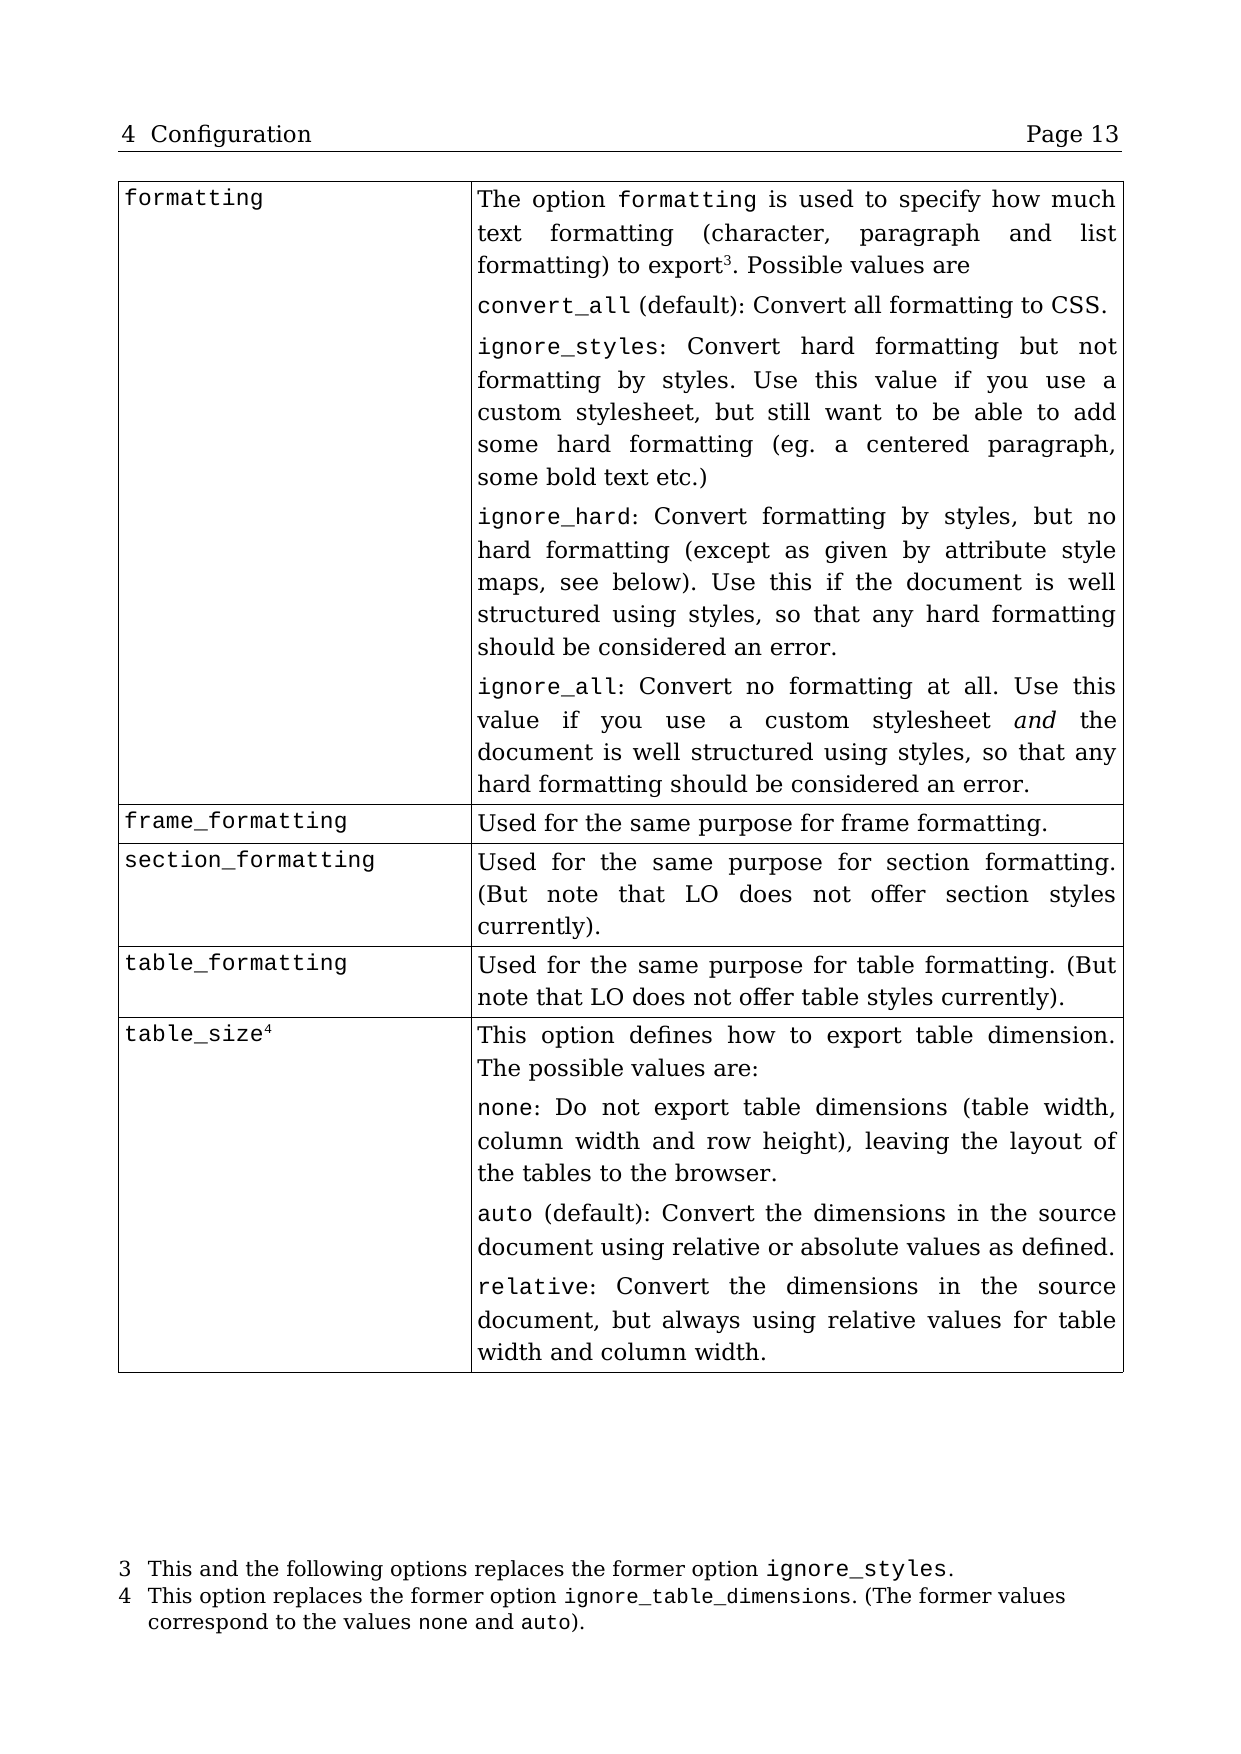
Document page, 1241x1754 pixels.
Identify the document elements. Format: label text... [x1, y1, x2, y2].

table_cell section_formatting [119, 844, 471, 946]
table_header The option formatting is used to specify how much text formatting (character, paragraph and list formatting) to export. Possible values are convert_all (default): Convert all formatting to CSS. ignore_styles: Convert hard formatting but not formatting by styles. Use this value if you use a custom stylesheet, but still want to be able to add some hard formatting (eg. a centered paragraph, some bold text etc.) ignore_hard: Convert formatting by styles, but no hard formatting (except as given by attribute style maps, see below). Use this if the document is well structured using styles, so that any hard formatting should be considered an error. ignore_all: Convert no formatting at all. Use this value if you use a custom stylesheet and the document is well structured using styles, so that any hard formatting should be considered an error. [472, 182, 1123, 804]
table_cell table_size [119, 1018, 471, 1372]
table_cell table_formatting [119, 947, 471, 1017]
table_cell frame_formatting [119, 805, 471, 843]
table_cell Used for the same purpose for frame formatting. [472, 805, 1123, 843]
table_cell This option defines how to export table dimension. The possible values are: none: Do not export table dimensions (table width, column width and row height), leaving the layout of the tables to the browser. auto (default): Convert the dimensions in the source document using relative or absolute values as defined. relative: Convert the dimensions in the source document, but always using relative values for table width and column width. [472, 1018, 1123, 1372]
table_cell Used for the same purpose for section formatting. (But note that LO does not offer section styles currently). [472, 844, 1123, 946]
table_cell Used for the same purpose for table formatting. (But note that LO does not offer table styles currently). [472, 947, 1123, 1017]
table_header formatting [119, 182, 471, 804]
